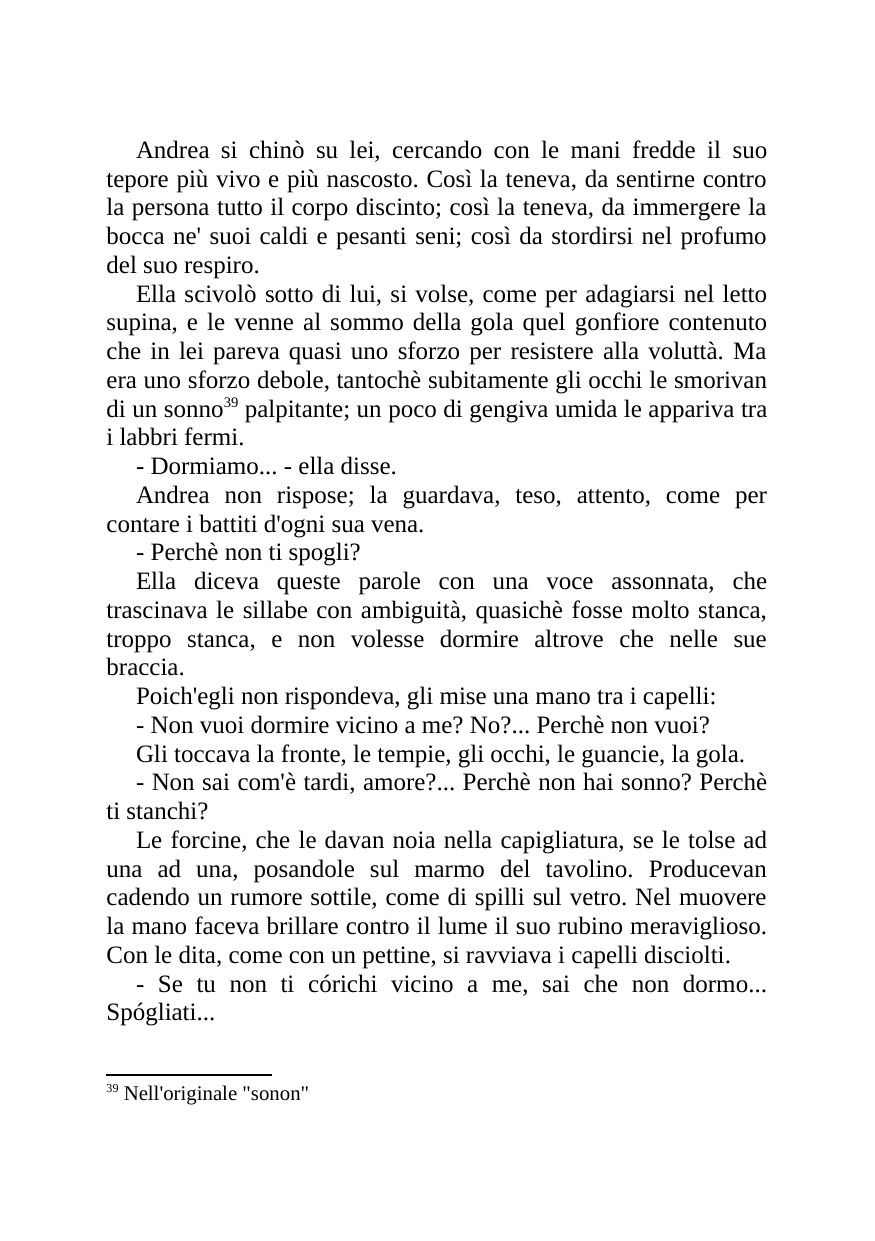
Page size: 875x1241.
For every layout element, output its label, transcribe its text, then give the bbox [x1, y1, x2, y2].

text Le forcine, che le davan noia nella capigliatura, se le tolse ad una ad una, posandole sul marmo del tavolino. Producevan cadendo un rumore sottile, come di spilli sul vetro. Nel muovere la mano faceva brillare contro il lume il suo rubino meraviglioso. Con le dita, come con un pettine, si ravviava i capelli disciolti. [106, 825, 768, 969]
text Gli toccava la fronte, le tempie, gli occhi, le guancie, la gola. [106, 739, 768, 767]
text Nell'originale "sonon" [106, 1081, 768, 1105]
text Ella diceva queste parole con una voce assonnata, che trascinava le sillabe con ambiguità, quasichè fosse molto stanca, troppo stanca, e non volesse dormire altrove che nelle sue braccia. [106, 566, 768, 681]
text - Perchè non ti spogli? [106, 537, 768, 566]
text Ella scivolò sotto di lui, si volse, come per adagiarsi nel letto supina, e le venne al sommo della gola quel gonfiore contenuto che in lei pareva quasi uno sforzo per resistere alla voluttà. Ma era uno sforzo debole, tantochè subitamente gli occhi le smorivan di un sonno palpitante; un poco di gengiva umida le appariva tra i labbri fermi. [106, 279, 768, 451]
text Andrea non rispose; la guardava, teso, attento, come per contare i battiti d'ogni sua vena. [106, 480, 768, 537]
text - Non vuoi dormire vicino a me? No?... Perchè non vuoi? [106, 710, 768, 739]
text - Non sai com'è tardi, amore?... Perchè non hai sonno? Perchè ti stanchi? [106, 767, 768, 825]
text - Se tu non ti córichi vicino a me, sai che non dormo... Spógliati... [106, 969, 768, 1026]
text Poich'egli non rispondeva, gli mise una mano tra i capelli: [106, 681, 768, 710]
text - Dormiamo... - ella disse. [106, 451, 768, 480]
text Andrea si chinò su lei, cercando con le mani fredde il suo tepore più vivo e più nascosto. Così la teneva, da sentirne contro la persona tutto il corpo discinto; così la teneva, da immergere la bocca ne' suoi caldi e pesanti seni; così da stordirsi nel profumo del suo respiro. [106, 135, 768, 279]
